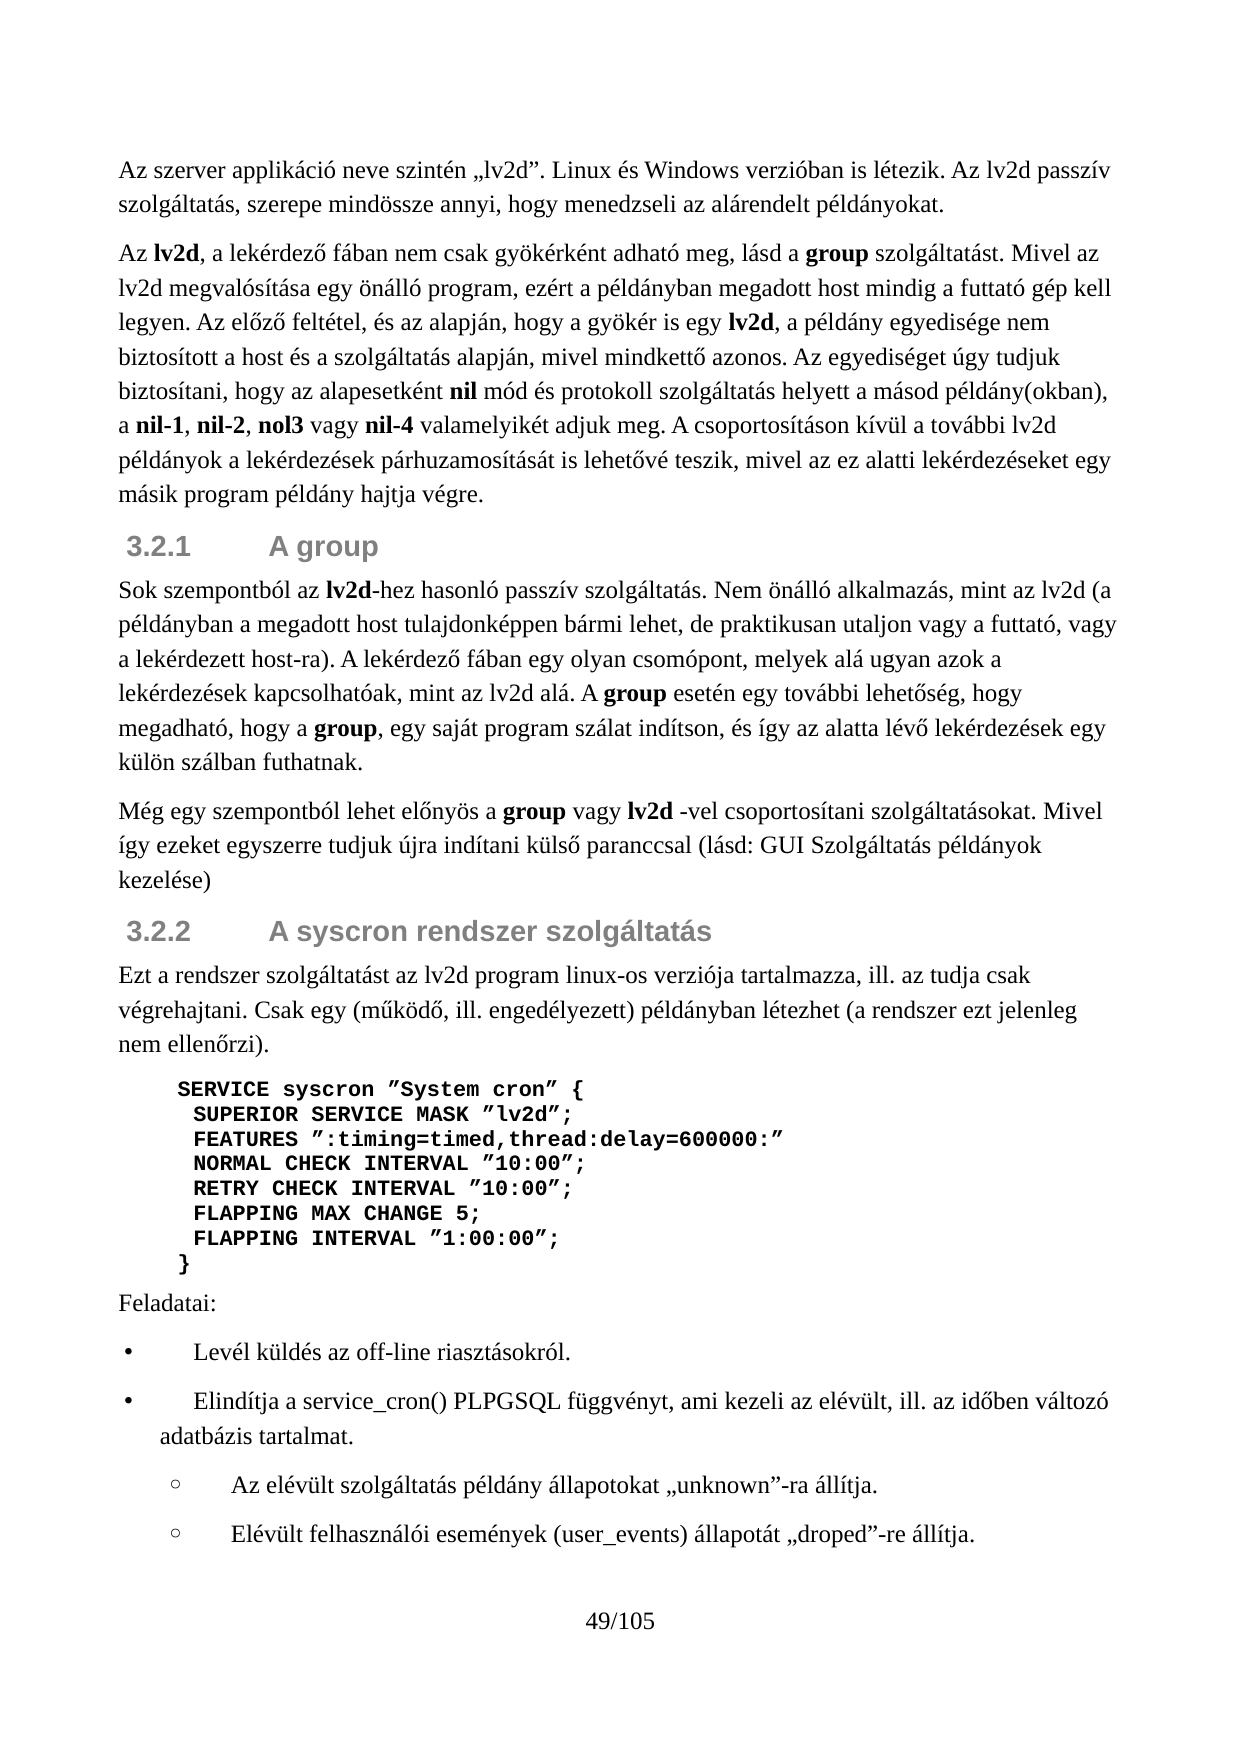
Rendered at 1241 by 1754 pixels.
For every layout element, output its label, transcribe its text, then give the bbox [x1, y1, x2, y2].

text Ezt a rendszer szolgáltatást az lv2d program linux-os verziója tartalmazza, ill. az tudja csak végrehajtani. Csak egy (működő, ill. engedélyezett) példányban létezhet (a rendszer ezt jelenleg nem ellenőrzi). [118, 960, 1122, 1058]
text Az szerver applikáció neve szintén „lv2d”. Linux és Windows verzióban is létezik. Az lv2d passzív szolgáltatás, szerepe mindössze annyi, hogy menedzseli az alárendelt példányokat. [118, 155, 1122, 218]
text Még egy szempontból lehet előnyös a group vagy lv2d -vel csoportosítani szolgáltatásokat. Mivel így ezeket egyszerre tudjuk újra indítani külső paranccsal (lásd: GUI Szolgáltatás példányok kezelése) [118, 796, 1122, 894]
text Az lv2d, a lekérdező fában nem csak gyökérként adható meg, lásd a group szolgáltatást. Mivel az lv2d megvalósítása egy önálló program, ezért a példányban megadott host mindig a futtató gép kell legyen. Az előző feltétel, és az alapján, hogy a gyökér is egy lv2d, a példány egyedisége nem biztosított a host és a szolgáltatás alapján, mivel mindkettő azonos. Az egyediséget úgy tudjuk biztosítani, hogy az alapesetként nil mód és protokoll szolgáltatás helyett a másod példány(okban), a nil-1, nil-2, nol3 vagy nil-4 valamelyikét adjuk meg. A csoportosításon kívül a további lv2d példányok a lekérdezések párhuzamosítását is lehetővé teszik, mivel az ez alatti lekérdezéseket egy másik program példány hajtja végre. [118, 238, 1122, 508]
subtitle A syscron rendszer szolgáltatás [118, 914, 1122, 948]
text SERVICE syscron ”System cron” { SUPERIOR SERVICE MASK ”lv2d”; FEATURES ”:timing=timed,thread:delay=600000:” NORMAL CHECK INTERVAL ”10:00”; RETRY CHECK INTERVAL ”10:00”; FLAPPING MAX CHANGE 5; FLAPPING INTERVAL ”1:00:00”; } [177, 1078, 1122, 1277]
text Sok szempontból az lv2d-hez hasonló passzív szolgáltatás. Nem önálló alkalmazás, mint az lv2d (a példányban a megadott host tulajdonképpen bármi lehet, de praktikusan utaljon vagy a futtató, vagy a lekérdezett host-ra). A lekérdező fában egy olyan csomópont, melyek alá ugyan azok a lekérdezések kapcsolhatóak, mint az lv2d alá. A group esetén egy további lehetőség, hogy megadható, hogy a group, egy saját program szálat indítson, és így az alatta lévő lekérdezések egy külön szálban futhatnak. [118, 575, 1122, 776]
list Levél küldés az off-line riasztásokról. [124, 1337, 1122, 1366]
text Feladatai: [118, 1288, 1122, 1317]
list Elévült felhasználói események (user_events) állapotát „droped”-re állítja. [165, 1519, 1122, 1548]
list Elindítja a service_cron() PLPGSQL függvényt, ami kezeli az elévült, ill. az időben változó adatbázis tartalmat. [124, 1386, 1122, 1450]
list Az elévült szolgáltatás példány állapotokat „unknown”-ra állítja. [165, 1470, 1122, 1499]
subtitle A group [118, 529, 1122, 562]
